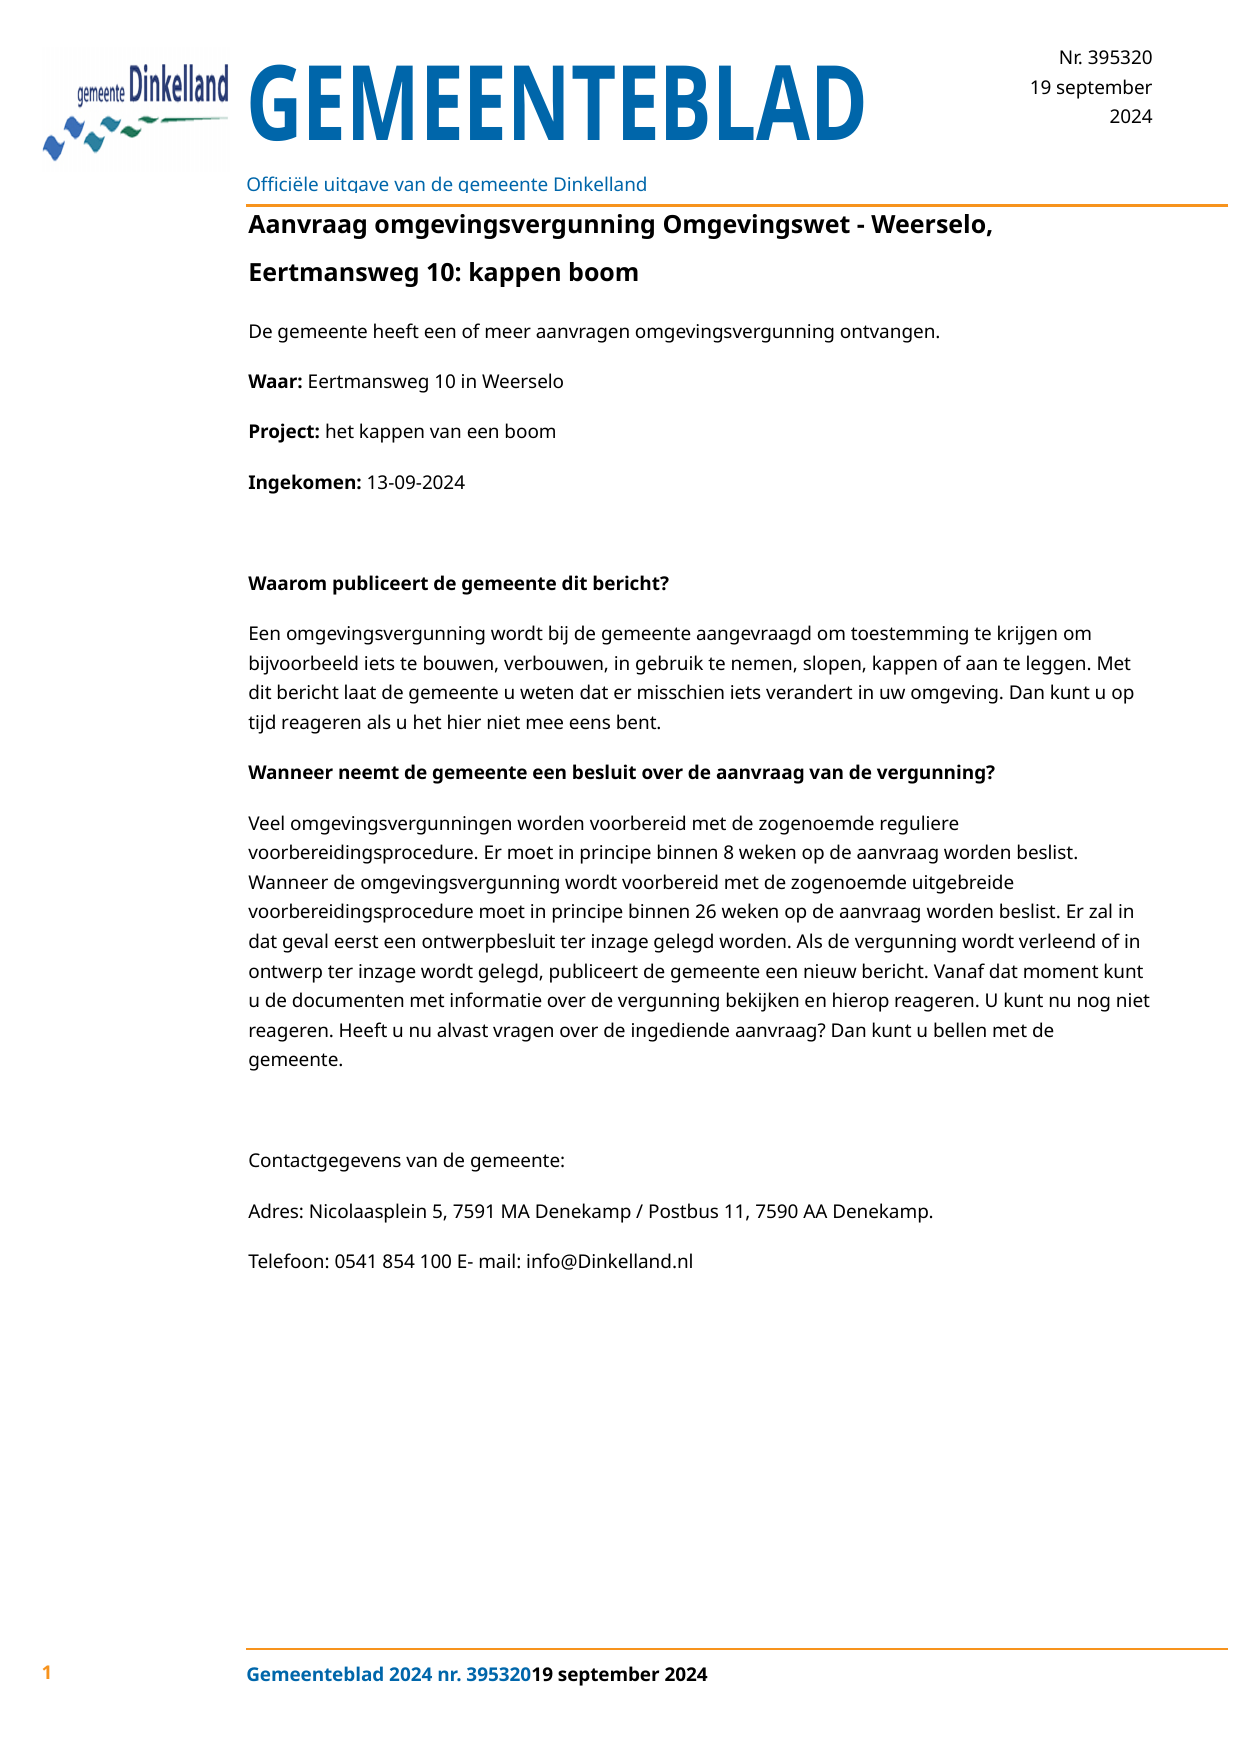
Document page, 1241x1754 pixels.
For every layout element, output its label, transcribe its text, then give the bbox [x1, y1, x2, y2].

text Aanvraag omgevingsvergunning Omgevingswet - Weerselo, Eertmansweg 10: kappen boom [248, 207, 1152, 288]
text De gemeente heeft een of meer aanvragen omgevingsvergunning ontvangen. [248, 318, 1152, 344]
text Veel omgevingsvergunningen worden voorbereid met de zogenoemde reguliere voorbereidingsprocedure. Er moet in principe binnen 8 weken op de aanvraag worden beslist. Wanneer de omgevingsvergunning wordt voorbereid met de zogenoemde uitgebreide voorbereidingsprocedure moet in principe binnen 26 weken op de aanvraag worden beslist. Er zal in dat geval eerst een ontwerpbesluit ter inzage gelegd worden. Als de vergunning wordt verleend of in ontwerp ter inzage wordt gelegd, publiceert de gemeente een nieuw bericht. Vanaf dat moment kunt u de documenten met informatie over de vergunning bekijken en hierop reageren. U kunt nu nog niet reageren. Heeft u nu alvast vragen over de ingediende aanvraag? Dan kunt u bellen met de gemeente. [248, 810, 1152, 1072]
text Adres: Nicolaasplein 5, 7591 MA Denekamp / Postbus 11, 7590 AA Denekamp. [248, 1198, 1152, 1224]
text Een omgevingsvergunning wordt bij de gemeente aangevraagd om toestemming te krijgen om bijvoorbeeld iets te bouwen, verbouwen, in gebruik te nemen, slopen, kappen of aan te leggen. Met dit bericht laat de gemeente u weten dat er misschien iets verandert in uw omgeving. Dan kunt u op tijd reageren als u het hier niet mee eens bent. [248, 620, 1152, 735]
text Wanneer neemt de gemeente een besluit over de aanvraag van de vergunning? [248, 759, 1152, 785]
text Telefoon: 0541 854 100 E- mail: info@Dinkelland.nl [248, 1248, 1152, 1274]
text Contactgegevens van de gemeente: [248, 1147, 1152, 1173]
text Project: het kappen van een boom [248, 419, 1152, 444]
picture [41, 47, 231, 172]
text Waarom publiceert de gemeente dit bericht? [248, 570, 1152, 596]
text Waar: Eertmansweg 10 in Weerselo [248, 368, 1152, 394]
text Ingekomen: 13-09-2024 [248, 469, 1152, 495]
